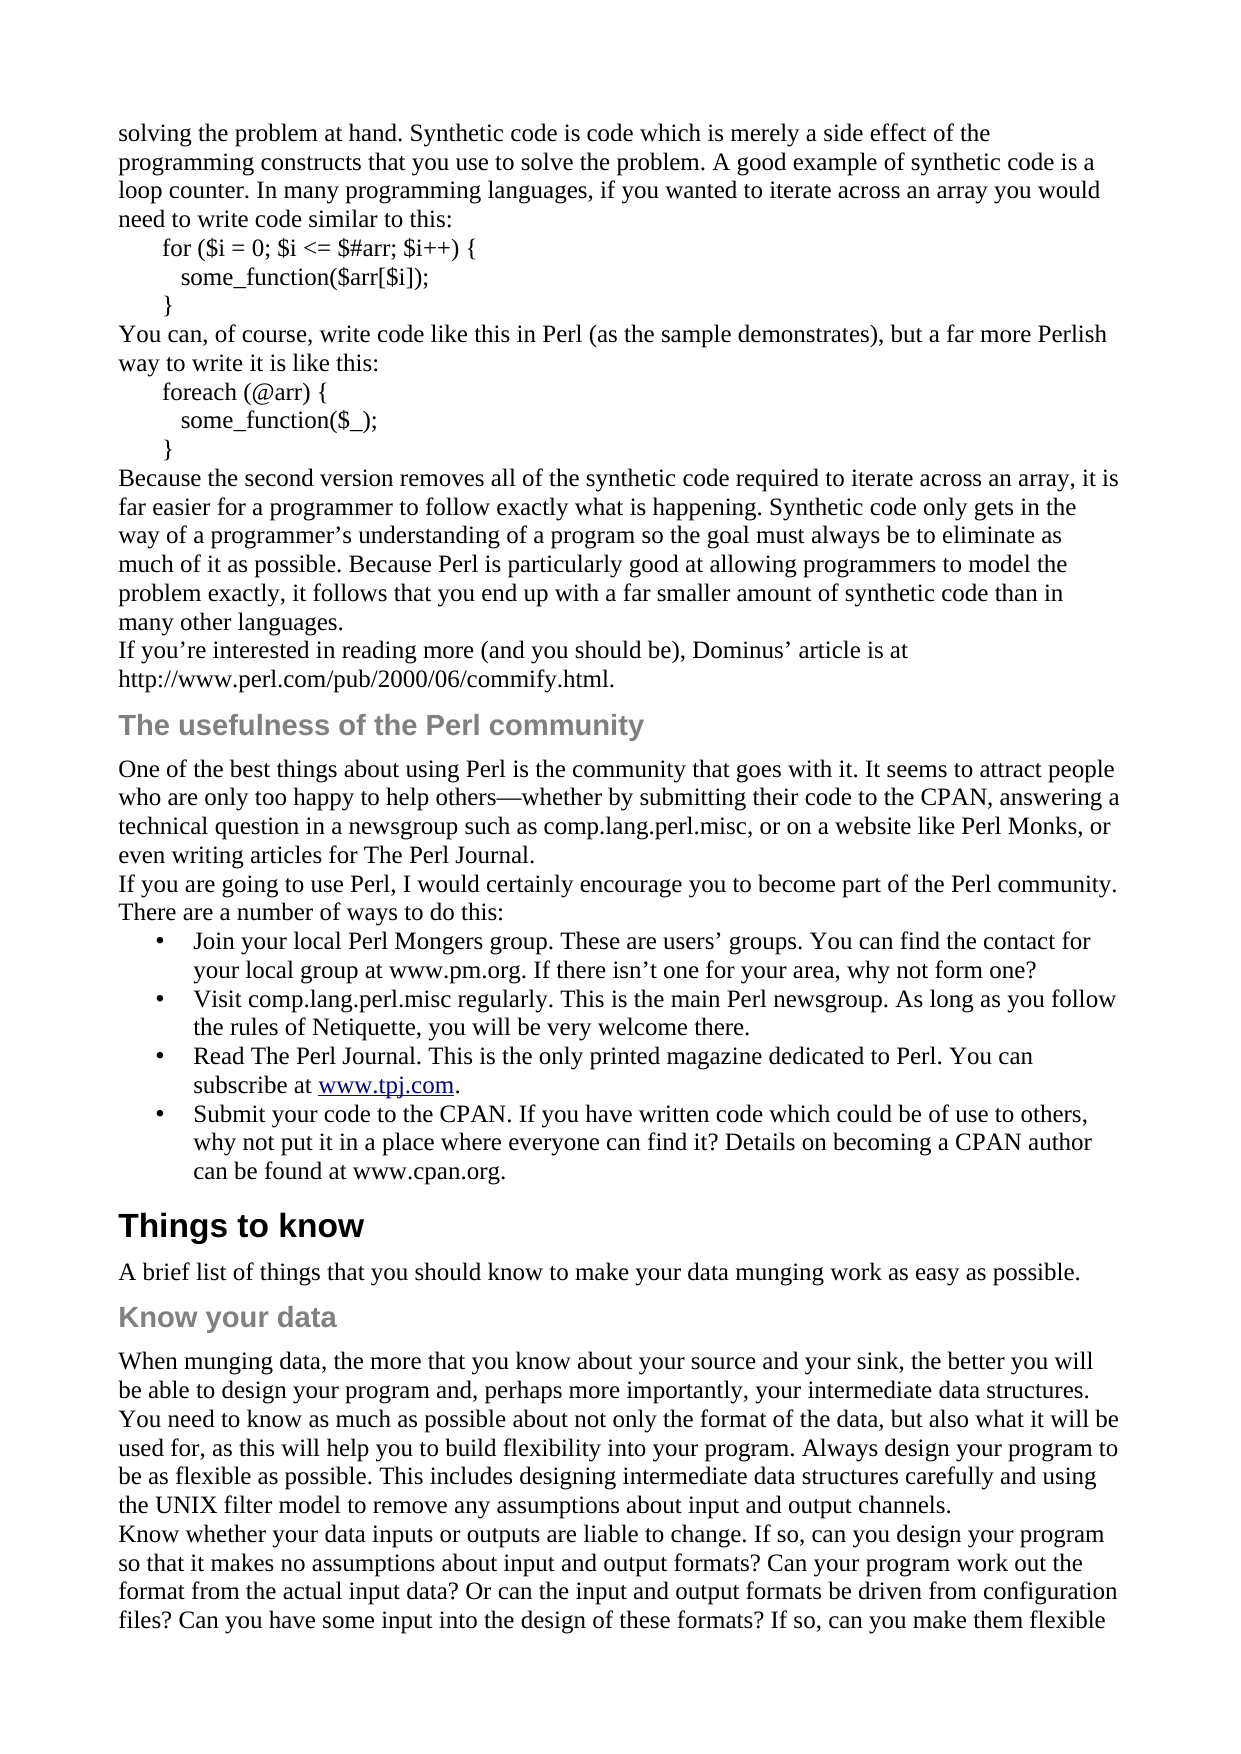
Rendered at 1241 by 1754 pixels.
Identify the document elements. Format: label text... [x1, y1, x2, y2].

list Join your local Perl Mongers group. These are users’ groups. You can find the contact for your local group at www.pm.org. If there isn’t one for your area, why not form one? [156, 926, 1122, 984]
subtitle The usefulness of the Perl community [118, 708, 1122, 741]
text foreach (@arr) { [118, 377, 1122, 406]
text } [118, 434, 1122, 463]
text for ($i = 0; $i <= $#arr; $i++) { [118, 233, 1122, 262]
text If you’re interested in reading more (and you should be), Dominus’ article is at http://www.perl.com/pub/2000/06/commify.html. [118, 636, 1122, 693]
text Know whether your data inputs or outputs are liable to change. If so, can you design your program so that it makes no assumptions about input and output formats? Can your program work out the format from the actual input data? Or can the input and output formats be driven from configuration files? Can you have some input into the design of these formats? If so, can you make them flexible [118, 1519, 1122, 1634]
subtitle Know your data [118, 1300, 1122, 1334]
text If you are going to use Perl, I would certainly encourage you to become part of the Perl community. There are a number of ways to do this: [118, 869, 1122, 926]
list Visit comp.lang.perl.misc regularly. This is the main Perl newsgroup. As long as you follow the rules of Netiquette, you will be very welcome there. [156, 984, 1122, 1041]
text solving the problem at hand. Synthetic code is code which is merely a side effect of the programming constructs that you use to solve the problem. A good example of synthetic code is a loop counter. In many programming languages, if you wanted to iterate across an array you would need to write code similar to this: [118, 118, 1122, 233]
text A brief list of things that you should know to make your data munging work as easy as possible. [118, 1257, 1122, 1286]
text Because the second version removes all of the synthetic code required to iterate across an array, it is far easier for a programmer to follow exactly what is happening. Synthetic code only gets in the way of a programmer’s understanding of a program so the goal must always be to eliminate as much of it as possible. Because Perl is particularly good at allowing programmers to model the problem exactly, it follows that you end up with a far smaller amount of synthetic code than in many other languages. [118, 463, 1122, 636]
text some_function($arr[$i]); [118, 262, 1122, 291]
text some_function($_); [118, 406, 1122, 434]
text } [118, 291, 1122, 319]
list Submit your code to the CPAN. If you have written code which could be of use to others, why not put it in a place where everyone can find it? Details on becoming a CPAN author can be found at www.cpan.org. [156, 1099, 1122, 1185]
text One of the best things about using Perl is the community that goes with it. It seems to attract people who are only too happy to help others—whether by submitting their code to the CPAN, answering a technical question in a newsgroup such as comp.lang.perl.misc, or on a website like Perl Monks, or even writing articles for The Perl Journal. [118, 754, 1122, 869]
subtitle Things to know [118, 1206, 1122, 1244]
list Read The Perl Journal. This is the only printed magazine dedicated to Perl. You can subscribe at www.tpj.com. [156, 1041, 1122, 1099]
text You can, of course, write code like this in Perl (as the sample demonstrates), but a far more Perlish way to write it is like this: [118, 319, 1122, 377]
text When munging data, the more that you know about your source and your sink, the better you will be able to design your program and, perhaps more importantly, your intermediate data structures. You need to know as much as possible about not only the format of the data, but also what it will be used for, as this will help you to build flexibility into your program. Always design your program to be as flexible as possible. This includes designing intermediate data structures carefully and using the UNIX filter model to remove any assumptions about input and output channels. [118, 1346, 1122, 1519]
